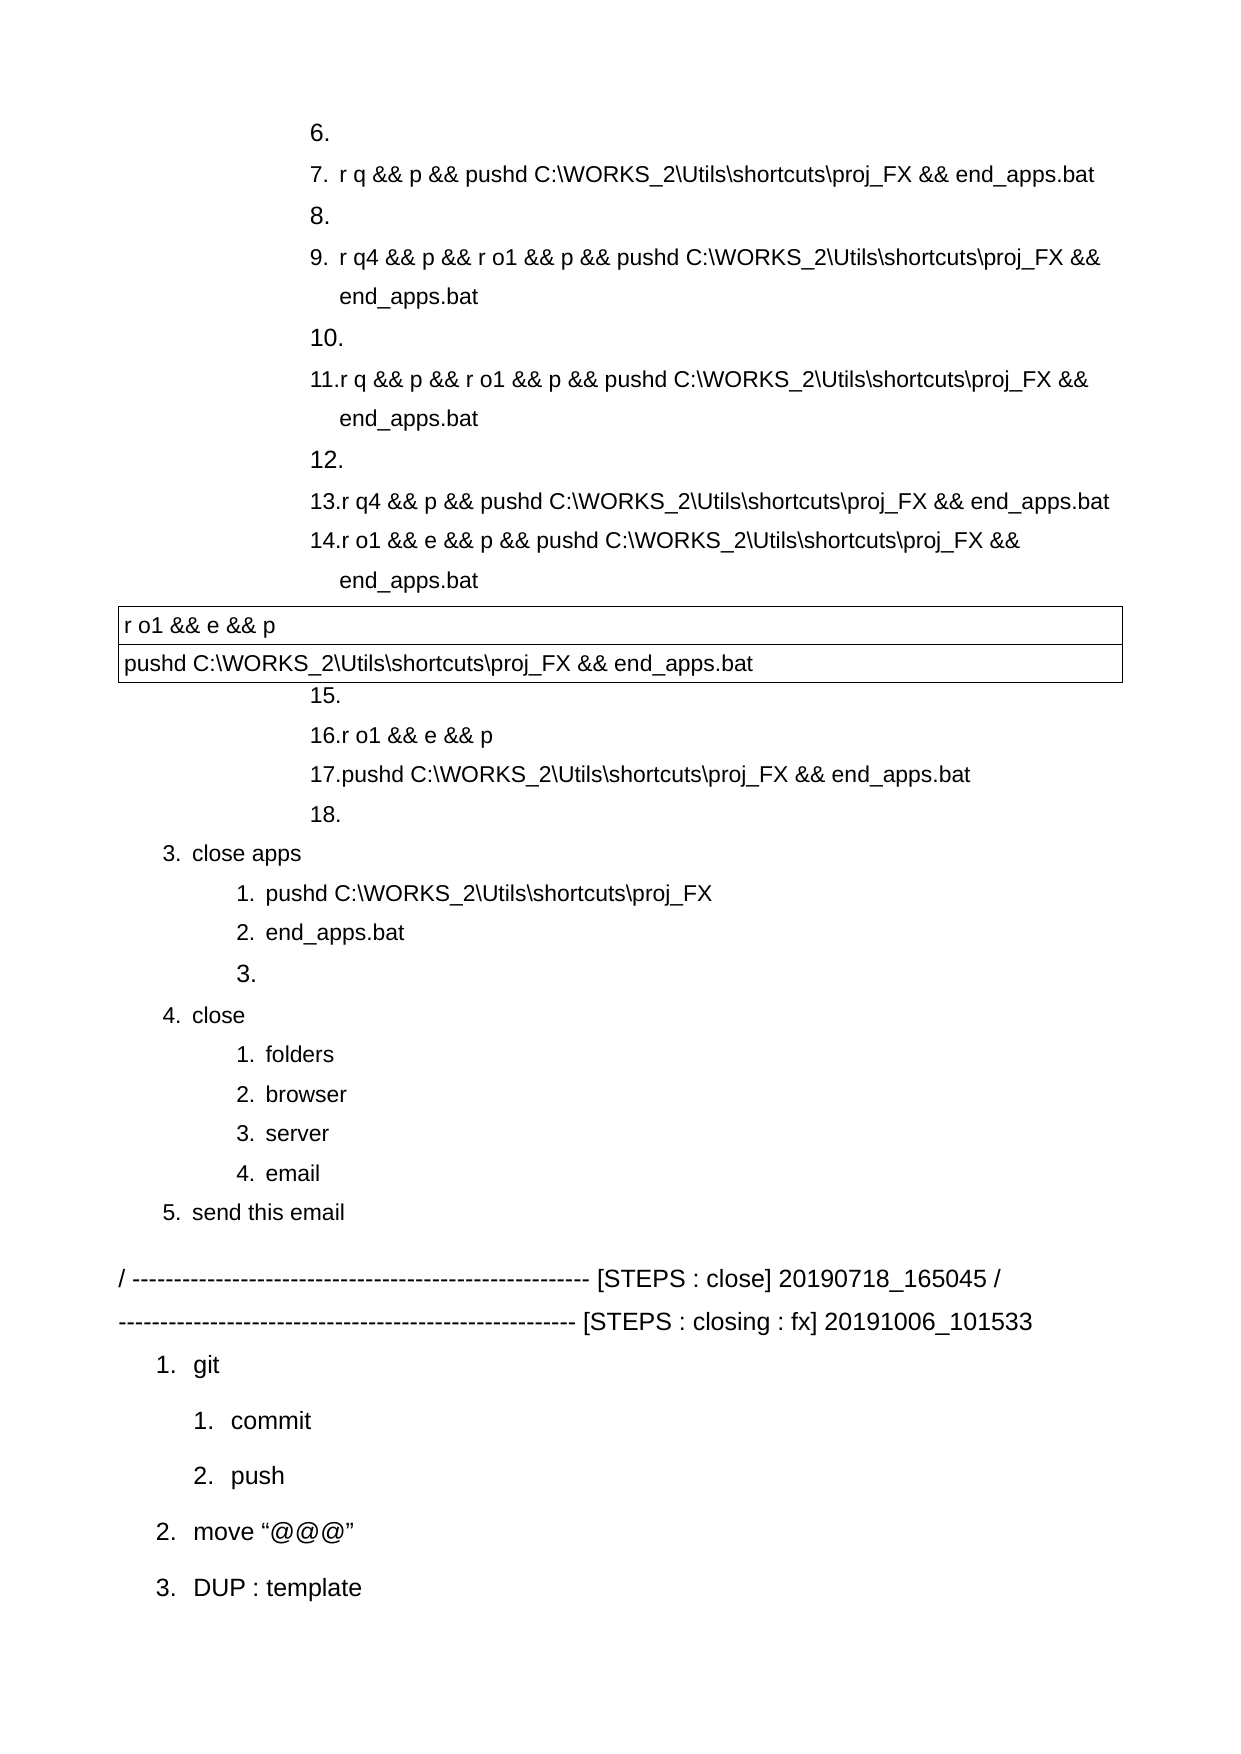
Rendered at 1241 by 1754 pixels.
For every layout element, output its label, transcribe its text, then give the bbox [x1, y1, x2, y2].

list close [162, 1002, 1122, 1028]
list git [156, 1350, 1122, 1379]
list r q4 && p && pushd C:\WORKS_2\Utils\shortcuts\proj_FX && end_apps.bat [309, 488, 1122, 514]
text / ------------------------------------------------------- [STEPS : close] 20190718_165045 / [118, 1264, 1122, 1292]
list r o1 && e && p [309, 722, 1122, 748]
table_header r o1 && e && p [119, 607, 1122, 644]
list server [236, 1120, 1122, 1147]
list send this email [162, 1199, 1122, 1226]
list folders [236, 1041, 1122, 1068]
text ------------------------------------------------------- [STEPS : closing : fx] 20191006_101533 [118, 1307, 1122, 1336]
list move “@@@” [156, 1517, 1122, 1546]
list email [236, 1160, 1122, 1186]
list DUP : template [156, 1572, 1122, 1601]
list end_apps.bat [236, 919, 1122, 946]
list r q && p && pushd C:\WORKS_2\Utils\shortcuts\proj_FX && end_apps.bat [309, 161, 1122, 188]
list r q4 && p && r o1 && p && pushd C:\WORKS_2\Utils\shortcuts\proj_FX && end_apps.bat [309, 244, 1122, 310]
list r q && p && r o1 && p && pushd C:\WORKS_2\Utils\shortcuts\proj_FX && end_apps.bat [309, 366, 1122, 432]
list pushd C:\WORKS_2\Utils\shortcuts\proj_FX [236, 880, 1122, 906]
table_cell pushd C:\WORKS_2\Utils\shortcuts\proj_FX && end_apps.bat [119, 645, 1122, 682]
list close apps [162, 840, 1122, 867]
list pushd C:\WORKS_2\Utils\shortcuts\proj_FX && end_apps.bat [309, 761, 1122, 788]
list browser [236, 1081, 1122, 1107]
list r o1 && e && p && pushd C:\WORKS_2\Utils\shortcuts\proj_FX && end_apps.bat [309, 527, 1122, 593]
list push [193, 1461, 1122, 1490]
list commit [193, 1406, 1122, 1434]
